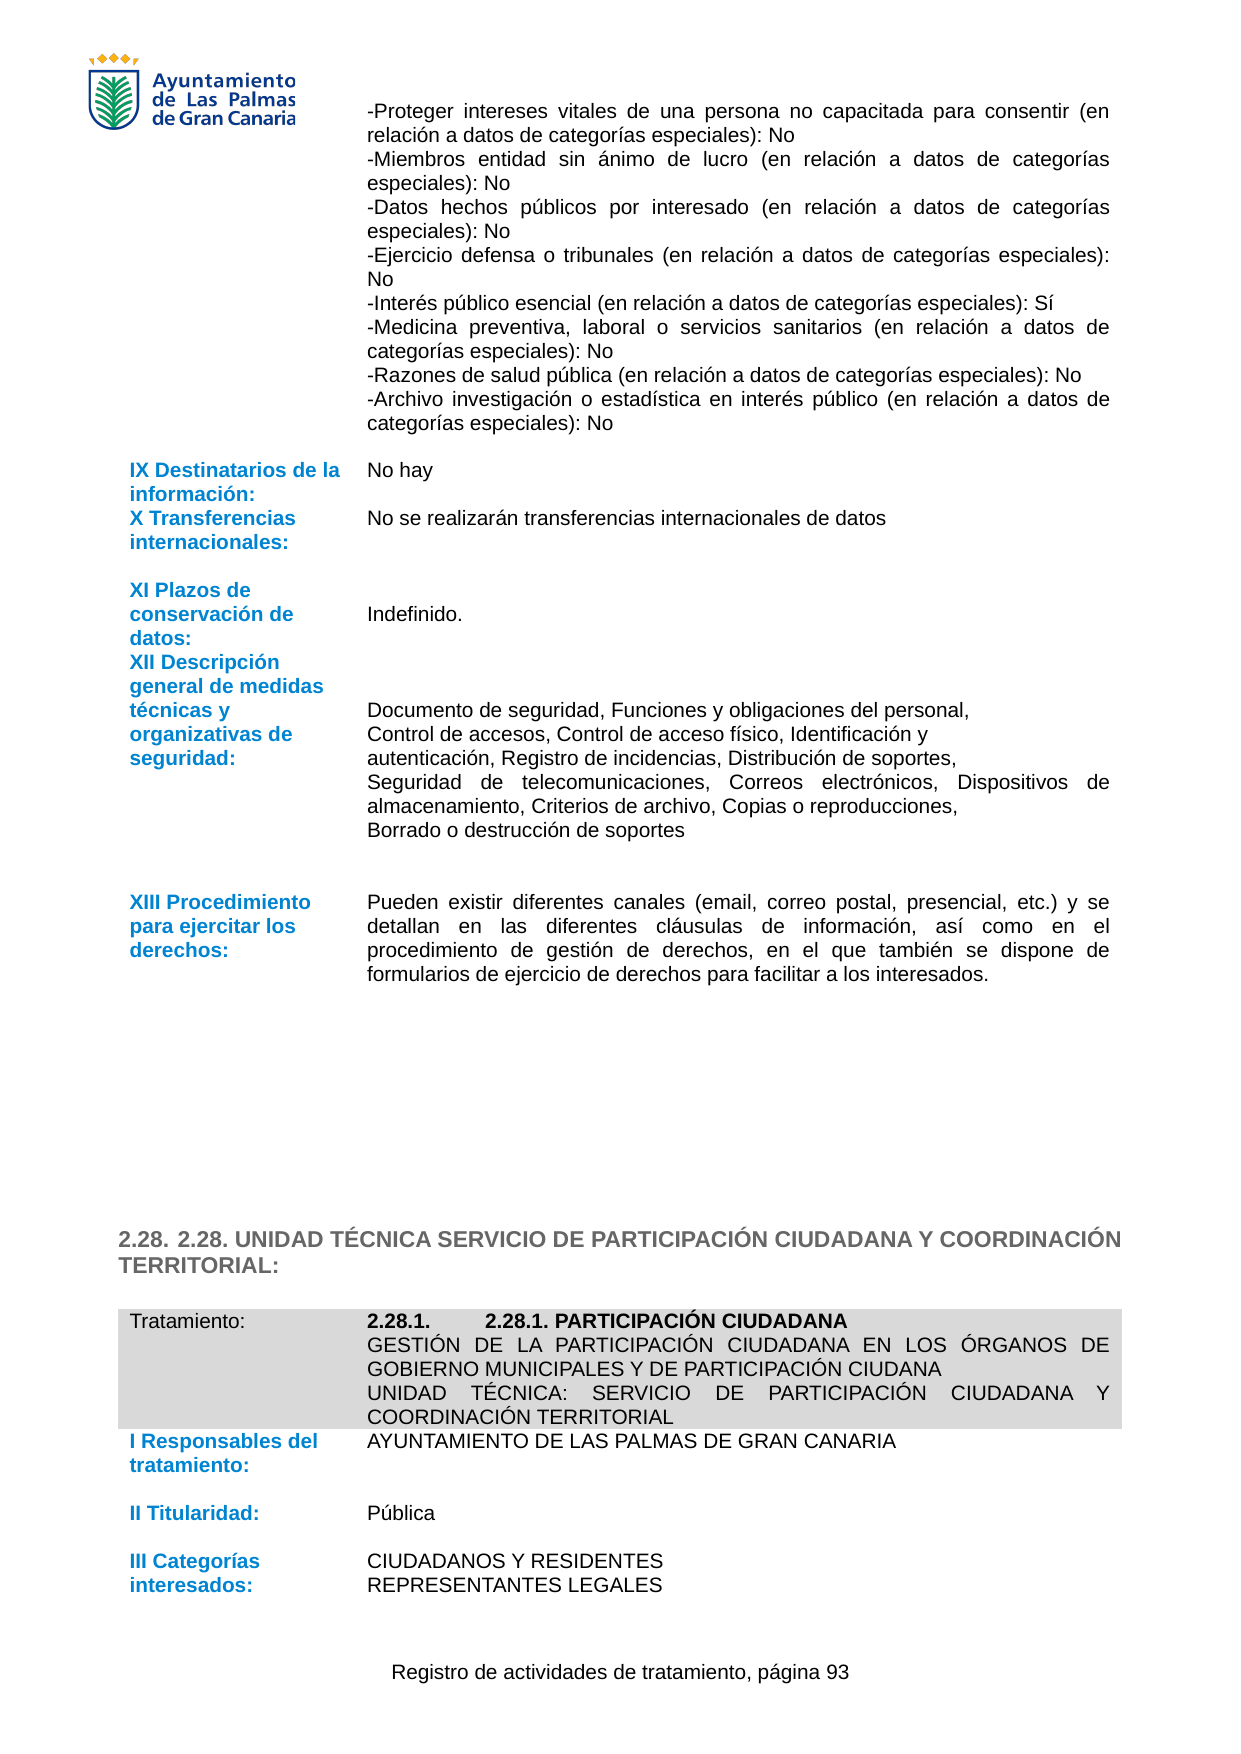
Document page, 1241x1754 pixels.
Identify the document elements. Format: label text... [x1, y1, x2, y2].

table_cell I Responsables del tratamiento: [118, 1429, 356, 1501]
table_cell No se realizarán transferencias internacionales de datos [356, 506, 1122, 578]
table_cell Pública [356, 1501, 1122, 1548]
table_cell XIII Procedimiento para ejercitar los derechos: [118, 890, 356, 1009]
table_cell IX Destinatarios de la información: [118, 458, 356, 506]
table_cell AYUNTAMIENTO DE LAS PALMAS DE GRAN CANARIA [356, 1429, 1122, 1501]
table_header Tratamiento: [118, 1309, 356, 1429]
table_cell CIUDADANOS Y RESIDENTES REPRESENTANTES LEGALES [356, 1549, 1122, 1620]
table_cell Indefinido. [356, 578, 1122, 650]
subtitle 2.28. UNIDAD TÉCNICA SERVICIO DE PARTICIPACIÓN CIUDADANA Y COORDINACIÓN TERRITORIAL: [118, 1226, 1122, 1279]
table_cell [118, 99, 356, 458]
table_cell Documento de seguridad, Funciones y obligaciones del personal, Control de accesos, Control de acceso físico, Identificación y autenticación, Registro de incidencias, Distribución de soportes, Seguridad de telecomunicaciones, Correos electrónicos, Dispositivos de almacenamiento, Criterios de archivo, Copias o reproducciones, Borrado o destrucción de soportes [356, 650, 1122, 889]
table_cell XII Descripción general de medidas técnicas y organizativas de seguridad: [118, 650, 356, 889]
table_cell -Proteger intereses vitales de una persona no capacitada para consentir (en relación a datos de categorías especiales): No -Miembros entidad sin ánimo de lucro (en relación a datos de categorías especiales): No -Datos hechos públicos por interesado (en relación a datos de categorías especiales): No -Ejercicio defensa o tribunales (en relación a datos de categorías especiales): No -Interés público esencial (en relación a datos de categorías especiales): Sí -Medicina preventiva, laboral o servicios sanitarios (en relación a datos de categorías especiales): No -Razones de salud pública (en relación a datos de categorías especiales): No -Archivo investigación o estadística en interés público (en relación a datos de categorías especiales): No [356, 99, 1122, 458]
table_cell XI Plazos de conservación de datos: [118, 578, 356, 650]
table_cell III Categorías interesados: [118, 1549, 356, 1620]
table_cell X Transferencias internacionales: [118, 506, 356, 578]
table_header 2.28.1. PARTICIPACIÓN CIUDADANA GESTIÓN DE LA PARTICIPACIÓN CIUDADANA EN LOS ÓRGANOS DE GOBIERNO MUNICIPALES Y DE PARTICIPACIÓN CIUDANA UNIDAD TÉCNICA: SERVICIO DE PARTICIPACIÓN CIUDADANA Y COORDINACIÓN TERRITORIAL [356, 1309, 1122, 1429]
table_cell II Titularidad: [118, 1501, 356, 1548]
table_cell No hay [356, 458, 1122, 506]
table_cell Pueden existir diferentes canales (email, correo postal, presencial, etc.) y se detallan en las diferentes cláusulas de información, así como en el procedimiento de gestión de derechos, en el que también se dispone de formularios de ejercicio de derechos para facilitar a los interesados. [356, 890, 1122, 1009]
